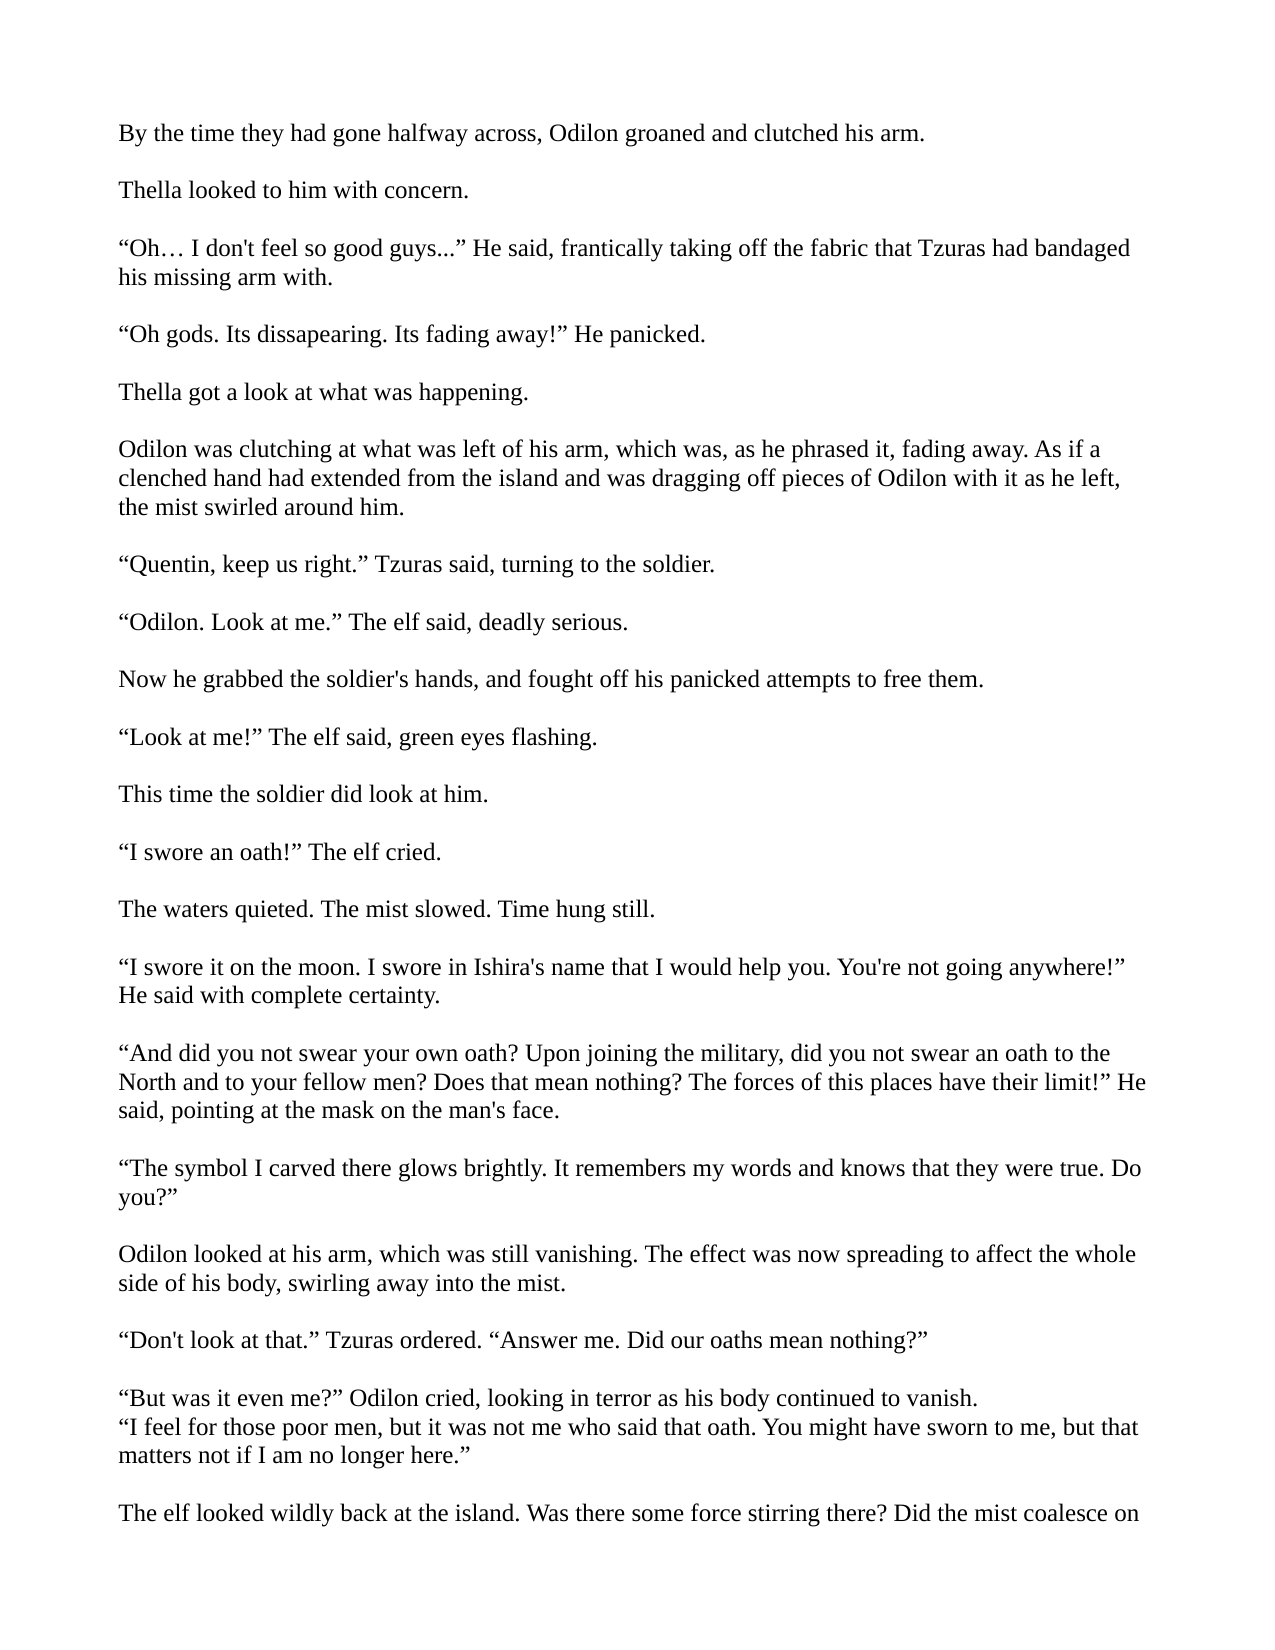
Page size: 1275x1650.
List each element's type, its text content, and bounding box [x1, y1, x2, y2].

text “And did you not swear your own oath? Upon joining the military, did you not swear an oath to the North and to your fellow men? Does that mean nothing? The forces of this places have their limit!” He said, pointing at the mask on the man's face. [118, 1038, 1157, 1124]
text “Look at me!” The elf said, green eyes flashing. [118, 722, 1157, 751]
text By the time they had gone halfway across, Odilon groaned and clutched his arm. [118, 118, 1157, 147]
text Thella got a look at what was happening. [118, 377, 1157, 406]
text The elf looked wildly back at the island. Was there some force stirring there? Did the mist coalesce on [118, 1498, 1157, 1527]
text Now he grabbed the soldier's hands, and fought off his panicked attempts to free them. [118, 664, 1157, 693]
text Odilon looked at his arm, which was still vanishing. The effect was now spreading to affect the whole side of his body, swirling away into the mist. [118, 1239, 1157, 1297]
text “Oh… I don't feel so good guys...” He said, frantically taking off the fabric that Tzuras had bandaged his missing arm with. [118, 233, 1157, 291]
text Thella looked to him with concern. [118, 176, 1157, 204]
text “Oh gods. Its dissapearing. Its fading away!” He panicked. [118, 319, 1157, 348]
text This time the soldier did look at him. [118, 779, 1157, 808]
text “I swore it on the moon. I swore in Ishira's name that I would help you. You're not going anywhere!” He said with complete certainty. [118, 952, 1157, 1009]
text “I feel for those poor men, but it was not me who said that oath. You might have sworn to me, but that matters not if I am no longer here.” [118, 1412, 1157, 1469]
text “I swore an oath!” The elf cried. [118, 837, 1157, 866]
text “But was it even me?” Odilon cried, looking in terror as his body continued to vanish. [118, 1383, 1157, 1412]
text “Don't look at that.” Tzuras ordered. “Answer me. Did our oaths mean nothing?” [118, 1326, 1157, 1354]
text Odilon was clutching at what was left of his arm, which was, as he phrased it, fading away. As if a clenched hand had extended from the island and was dragging off pieces of Odilon with it as he left, the mist swirled around him. [118, 434, 1157, 521]
text “Quentin, keep us right.” Tzuras said, turning to the soldier. [118, 549, 1157, 578]
text The waters quieted. The mist slowed. Time hung still. [118, 894, 1157, 923]
text “Odilon. Look at me.” The elf said, deadly serious. [118, 607, 1157, 636]
text “The symbol I carved there glows brightly. It remembers my words and knows that they were true. Do you?” [118, 1153, 1157, 1211]
